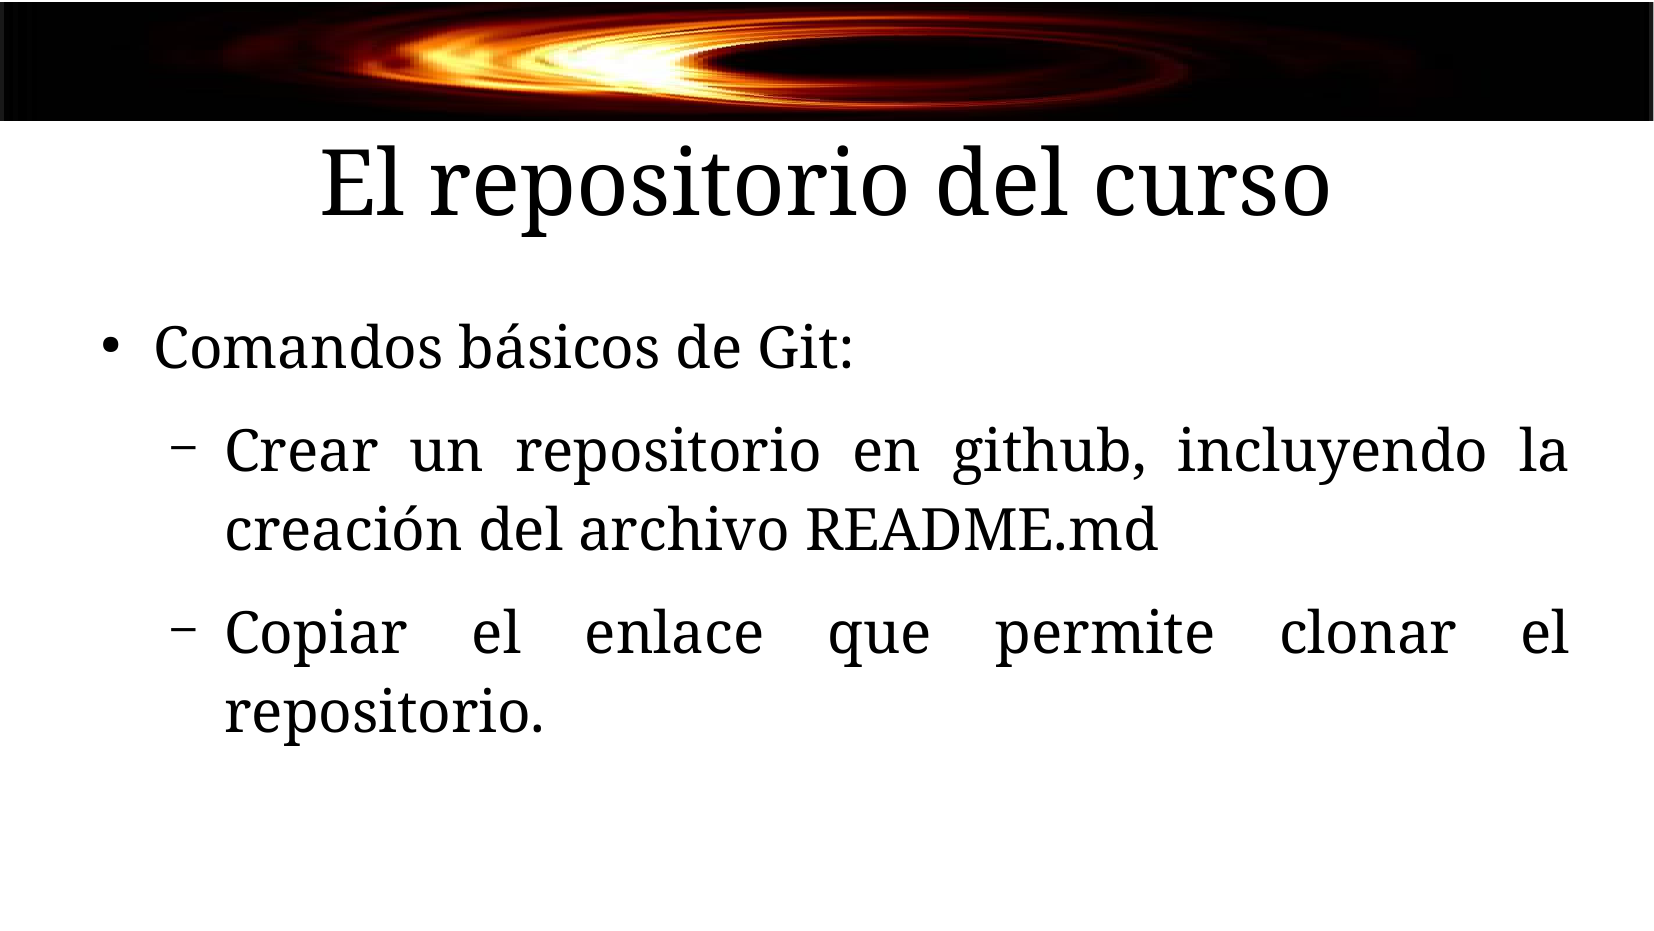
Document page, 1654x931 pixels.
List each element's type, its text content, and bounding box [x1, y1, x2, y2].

picture [0, 2, 1654, 121]
list Comandos básicos de Git: Crear un repositorio en github, incluyendo la creación del archivo README.md Copiar el enlace que permite clonar el repositorio. [82, 306, 1571, 846]
title El repositorio del curso [82, 121, 1571, 258]
